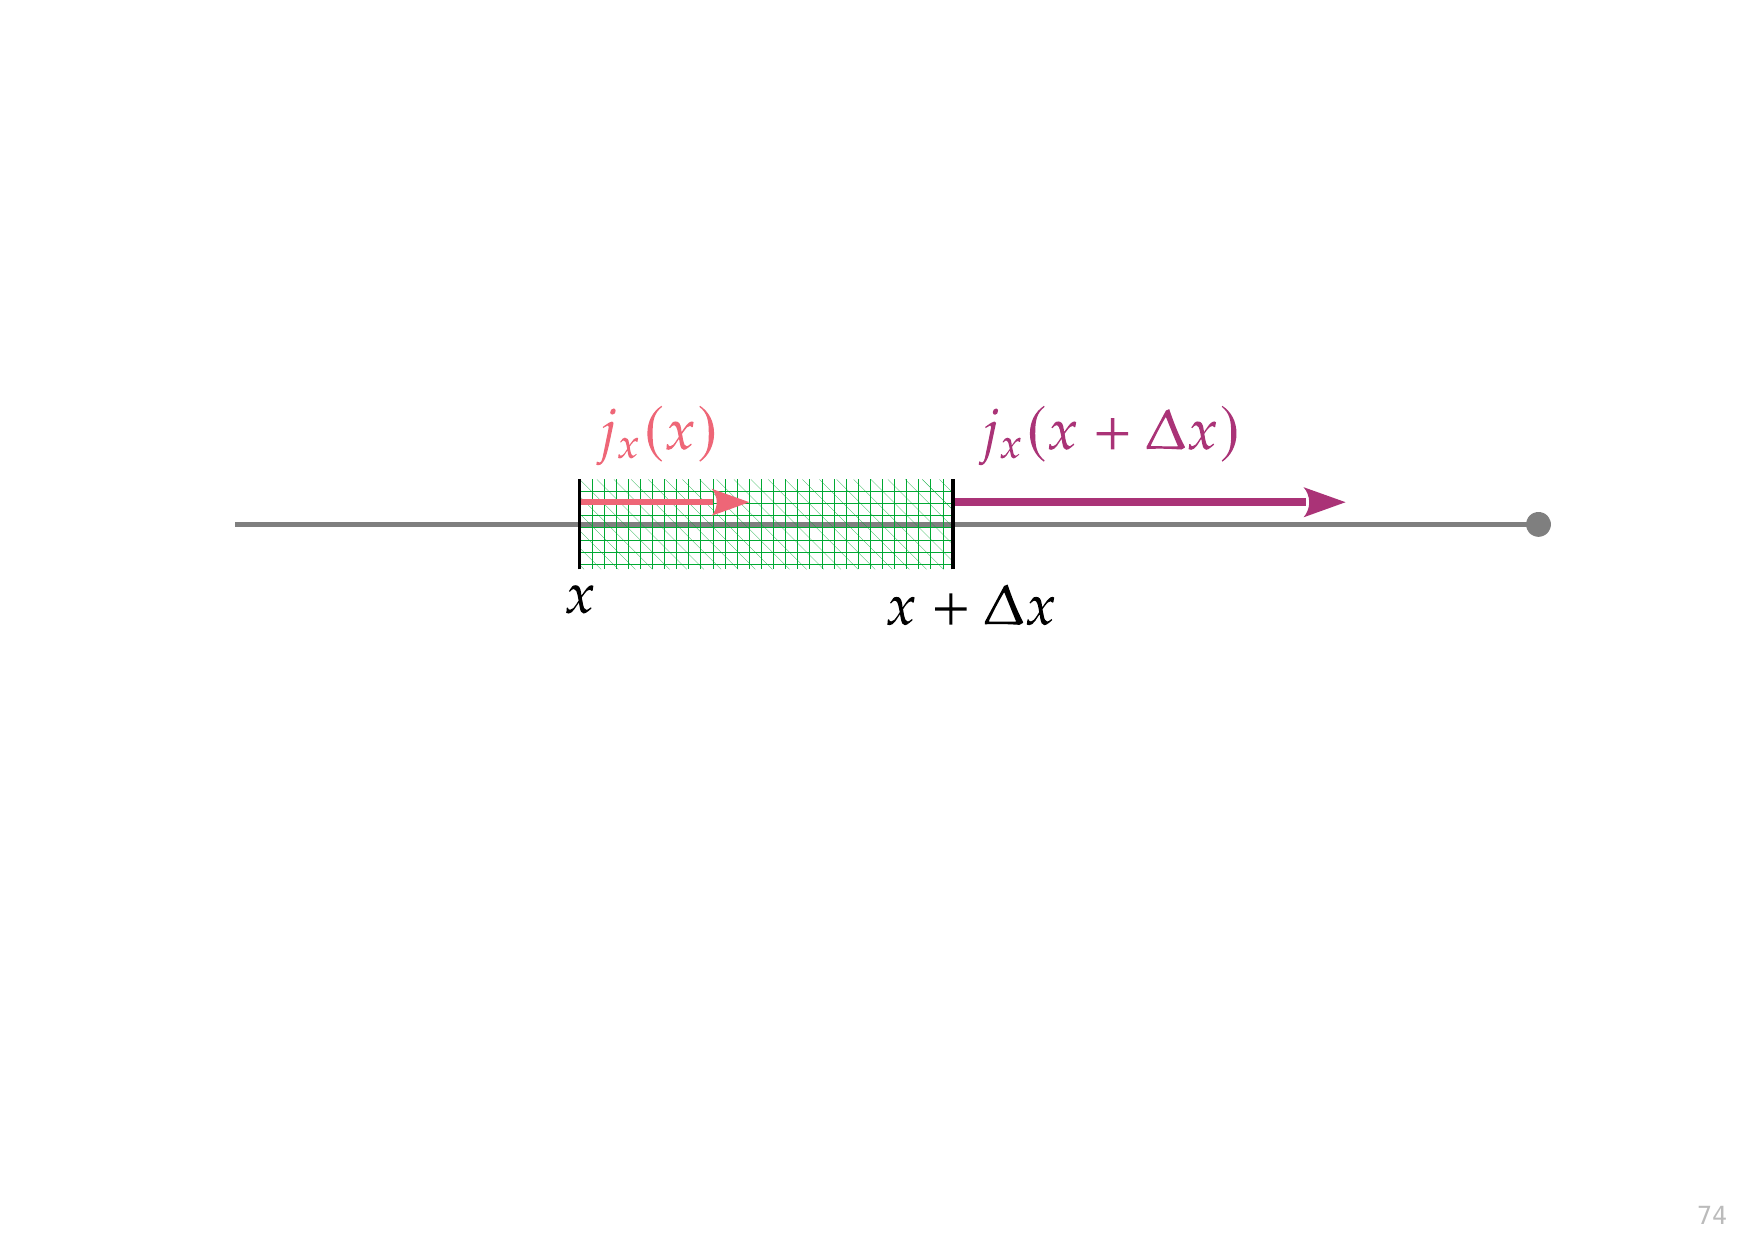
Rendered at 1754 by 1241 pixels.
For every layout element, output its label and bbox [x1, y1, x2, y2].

text_box [1146, 409, 1185, 450]
text_box [1188, 421, 1217, 450]
text_box [984, 584, 1024, 625]
text_box [610, 408, 616, 415]
text_box [666, 421, 694, 450]
text_box [1026, 596, 1055, 626]
text_box [978, 421, 997, 466]
text_box [618, 437, 639, 459]
text_box [935, 593, 967, 625]
text_box [566, 585, 594, 614]
text_box [579, 479, 951, 570]
text_box [647, 405, 663, 462]
text_box [1029, 405, 1045, 462]
text_box [699, 405, 715, 462]
text_box [1096, 418, 1129, 450]
text_box [596, 421, 614, 466]
text_box [1221, 405, 1237, 462]
text_box [887, 596, 915, 626]
text_box [1048, 421, 1077, 450]
text_box [992, 408, 999, 415]
text_box [1000, 437, 1021, 459]
